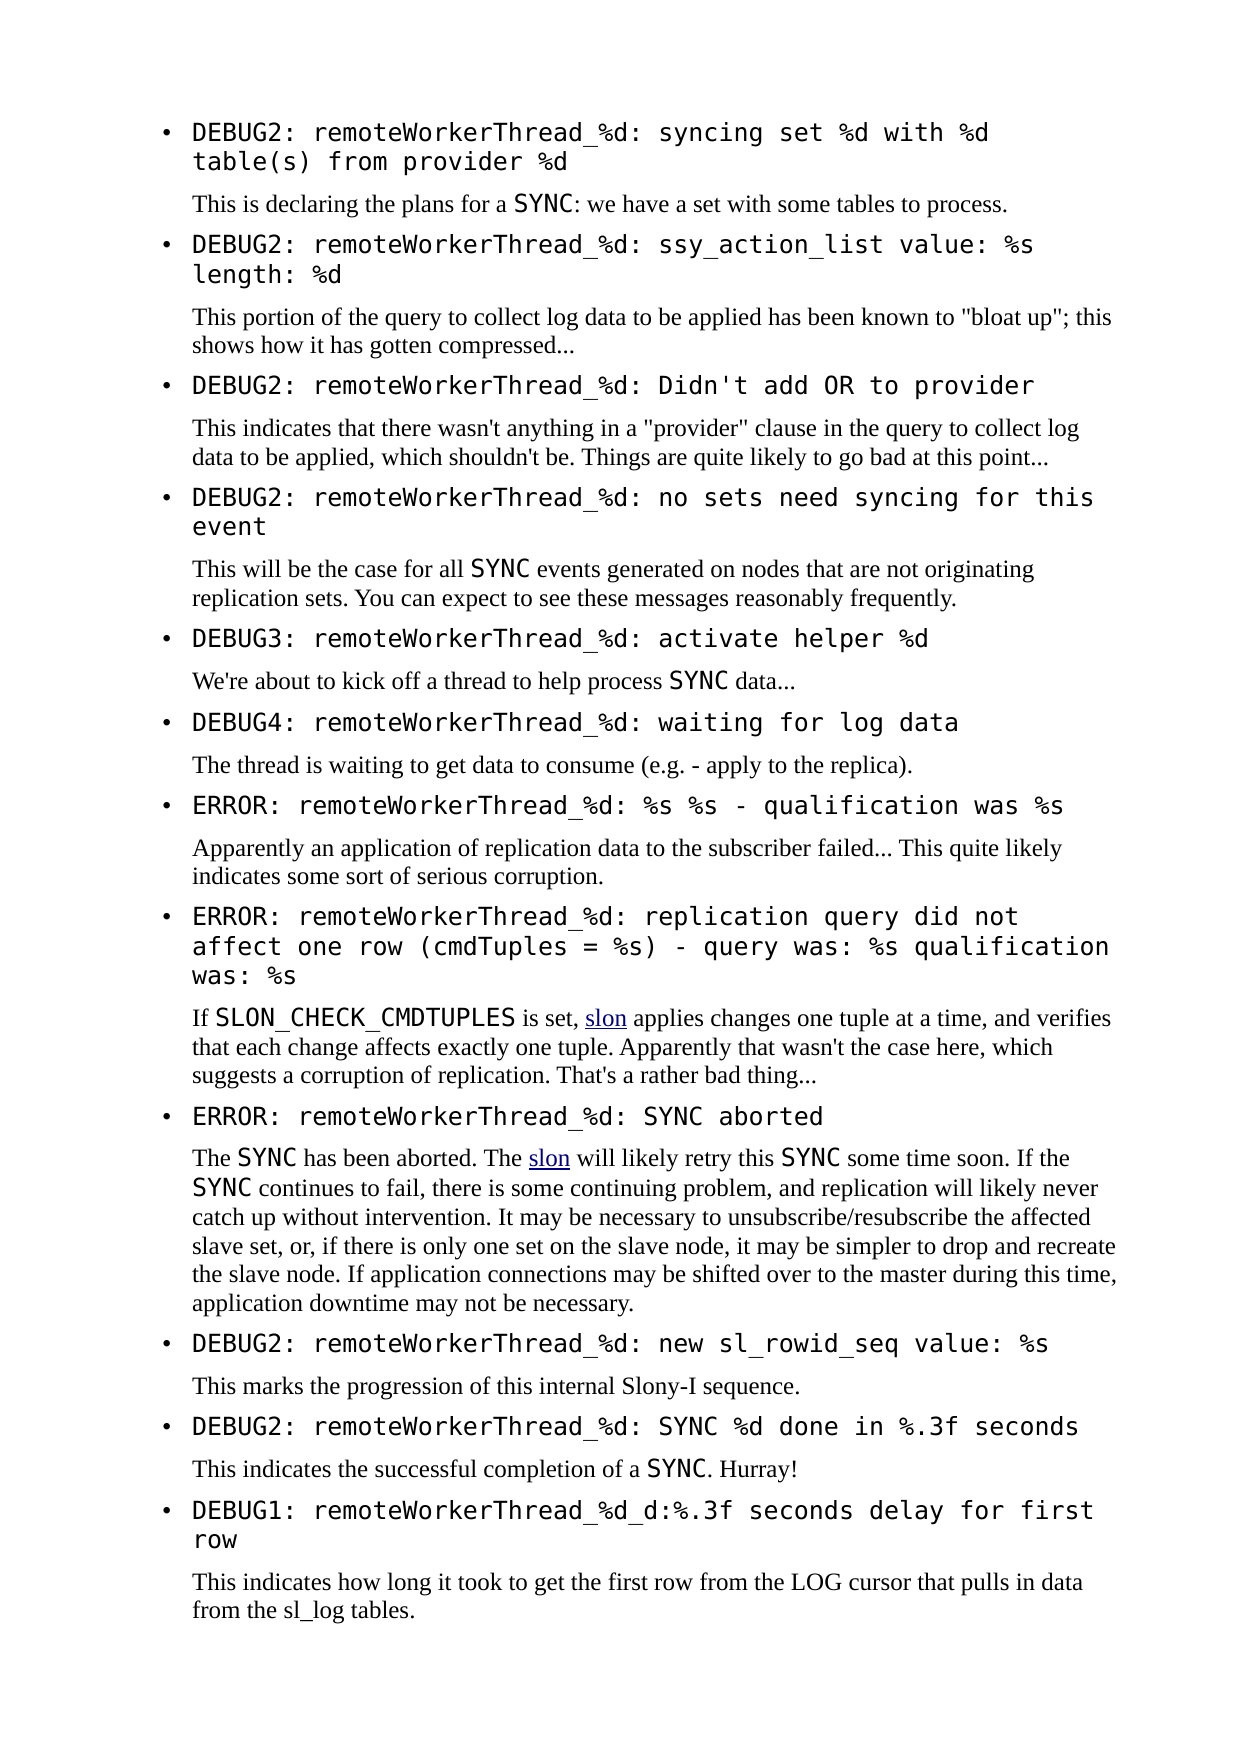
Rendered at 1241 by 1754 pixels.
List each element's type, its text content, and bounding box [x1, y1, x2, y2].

list This will be the case for all SYNC events generated on nodes that are not originating replication sets. You can expect to see these messages reasonably frequently. [162, 554, 1122, 612]
list DEBUG1: remoteWorkerThread_%d_d:%.3f seconds delay for first row [162, 1496, 1122, 1554]
list DEBUG2: remoteWorkerThread_%d: Didn't add OR to provider [162, 372, 1122, 401]
list ERROR: remoteWorkerThread_%d: %s %s - qualification was %s [162, 791, 1122, 820]
list This portion of the query to collect log data to be applied has been known to "bloat up"; this shows how it has gotten compressed... [162, 302, 1122, 359]
list This is declaring the plans for a SYNC: we have a set with some tables to process. [162, 189, 1122, 218]
list DEBUG2: remoteWorkerThread_%d: new sl_rowid_seq value: %s [162, 1329, 1122, 1359]
list If SLON_CHECK_CMDTUPLES is set, slon applies changes one tuple at a time, and verifies that each change affects exactly one tuple. Apparently that wasn't the case here, which suggests a corruption of replication. That's a rather bad thing... [162, 1003, 1122, 1089]
list The SYNC has been aborted. The slon will likely retry this SYNC some time soon. If the SYNC continues to fail, there is some continuing problem, and replication will likely never catch up without intervention. It may be necessary to unsubscribe/resubscribe the affected slave set, or, if there is only one set on the slave node, it may be simpler to drop and recreate the slave node. If application connections may be shifted over to the master during this time, application downtime may not be necessary. [162, 1143, 1122, 1317]
list This marks the progression of this internal Slony-I sequence. [162, 1371, 1122, 1400]
list ERROR: remoteWorkerThread_%d: replication query did not affect one row (cmdTuples = %s) - query was: %s qualification was: %s [162, 903, 1122, 990]
list This indicates that there wasn't anything in a "provider" clause in the query to collect log data to be applied, which shouldn't be. Things are quite likely to go bad at this point... [162, 413, 1122, 471]
list DEBUG2: remoteWorkerThread_%d: syncing set %d with %d table(s) from provider %d [162, 118, 1122, 176]
list ERROR: remoteWorkerThread_%d: SYNC aborted [162, 1102, 1122, 1131]
list This indicates how long it took to get the first row from the LOG cursor that pulls in data from the sl_log tables. [162, 1567, 1122, 1624]
list DEBUG2: remoteWorkerThread_%d: no sets need syncing for this event [162, 483, 1122, 542]
list The thread is waiting to get data to consume (e.g. - apply to the replica). [162, 750, 1122, 778]
list Apparently an application of replication data to the subscriber failed... This quite likely indicates some sort of serious corruption. [162, 833, 1122, 890]
list DEBUG2: remoteWorkerThread_%d: SYNC %d done in %.3f seconds [162, 1412, 1122, 1442]
list DEBUG4: remoteWorkerThread_%d: waiting for log data [162, 708, 1122, 737]
list We're about to kick off a thread to help process SYNC data... [162, 666, 1122, 696]
list DEBUG2: remoteWorkerThread_%d: ssy_action_list value: %s length: %d [162, 231, 1122, 289]
list DEBUG3: remoteWorkerThread_%d: activate helper %d [162, 624, 1122, 654]
list This indicates the successful completion of a SYNC. Hurray! [162, 1454, 1122, 1483]
